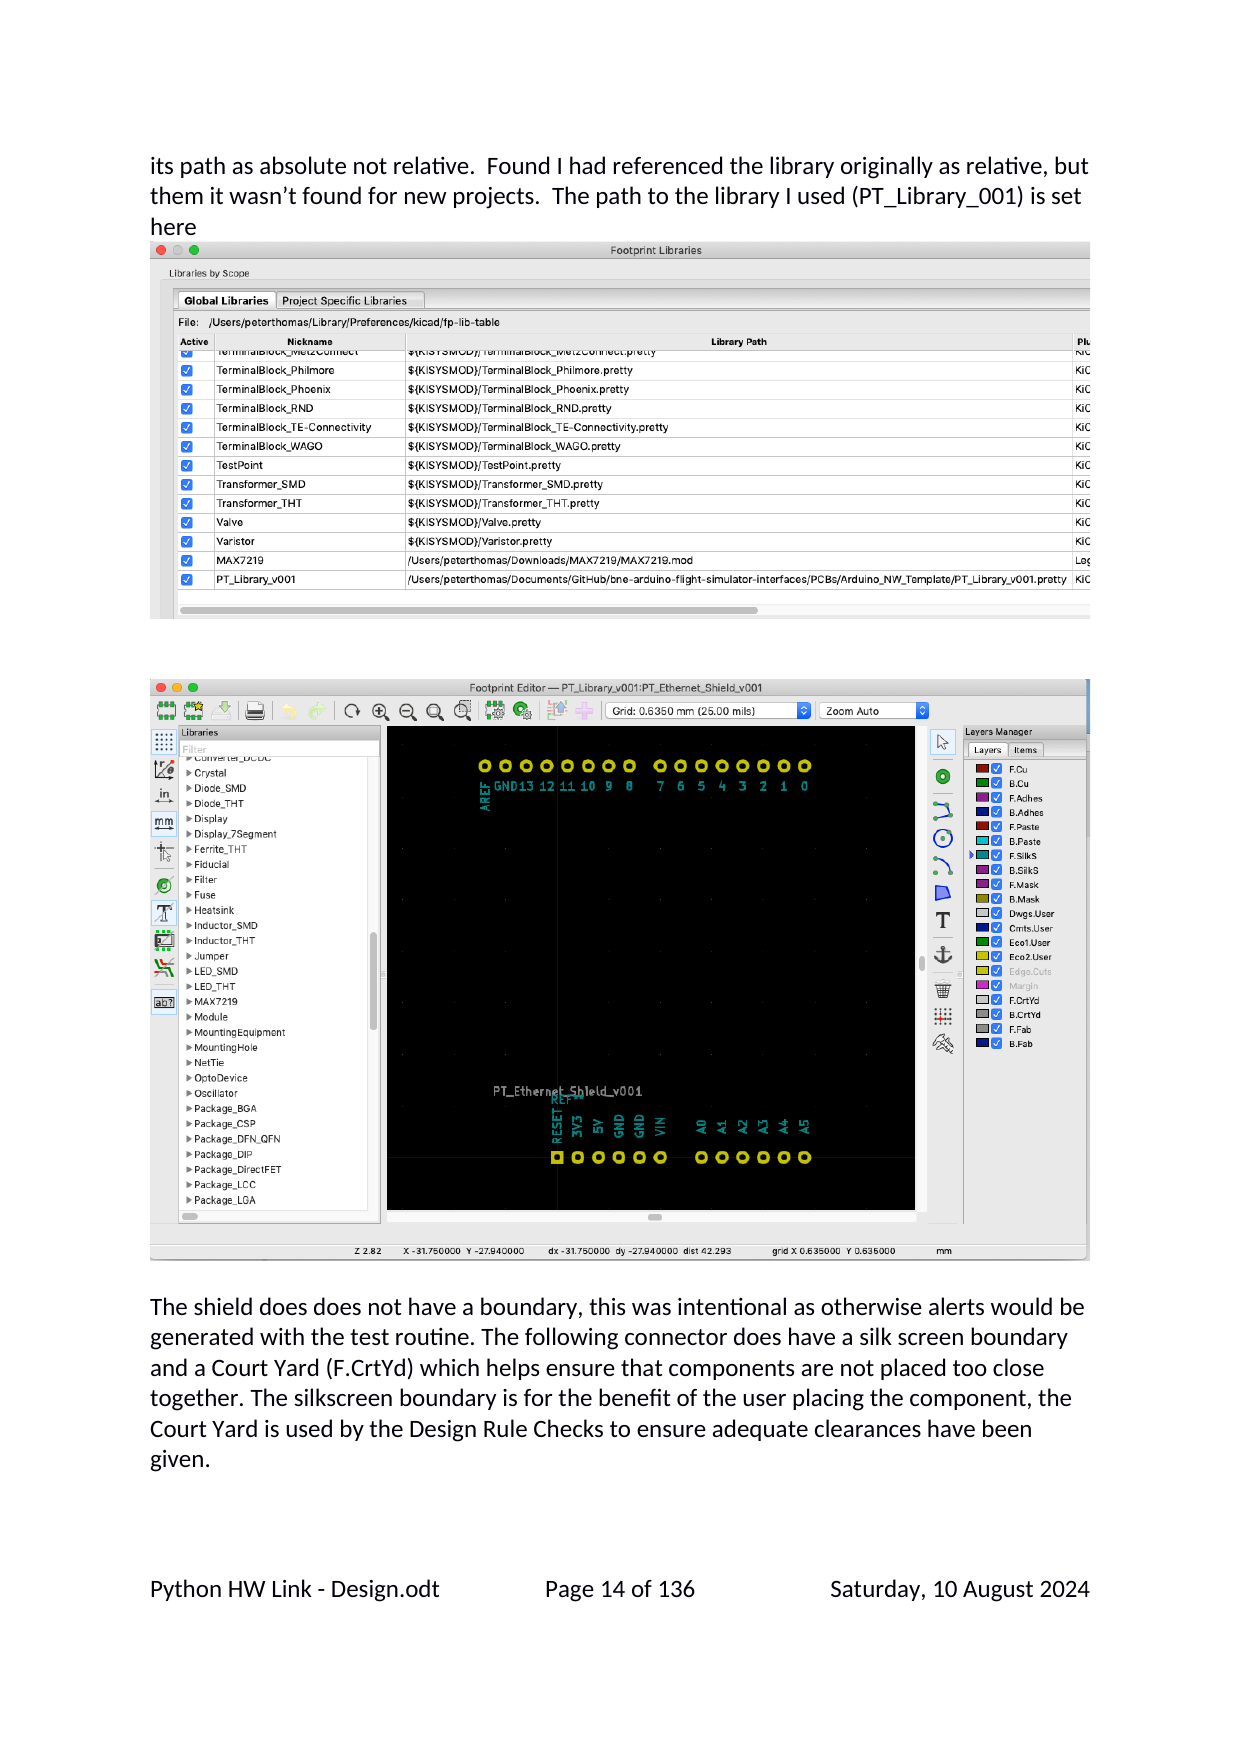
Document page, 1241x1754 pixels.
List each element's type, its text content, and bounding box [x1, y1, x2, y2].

picture [150, 241, 1091, 619]
picture [150, 679, 1091, 1261]
text its path as absolute not relative. Found I had referenced the library originally as relative, but them it wasn’t found for new projects. The path to the library I used (PT_Library_001) is set here [150, 150, 1090, 241]
text The shield does does not have a boundary, this was intentional as otherwise alerts would be generated with the test routine. The following connector does have a silk screen boundary and a Court Yard (F.CrtYd) which helps ensure that components are not placed too close together. The silkscreen boundary is for the benefit of the user placing the component, the Court Yard is used by the Design Rule Checks to ensure adequate clearances have been given. [150, 1291, 1090, 1474]
